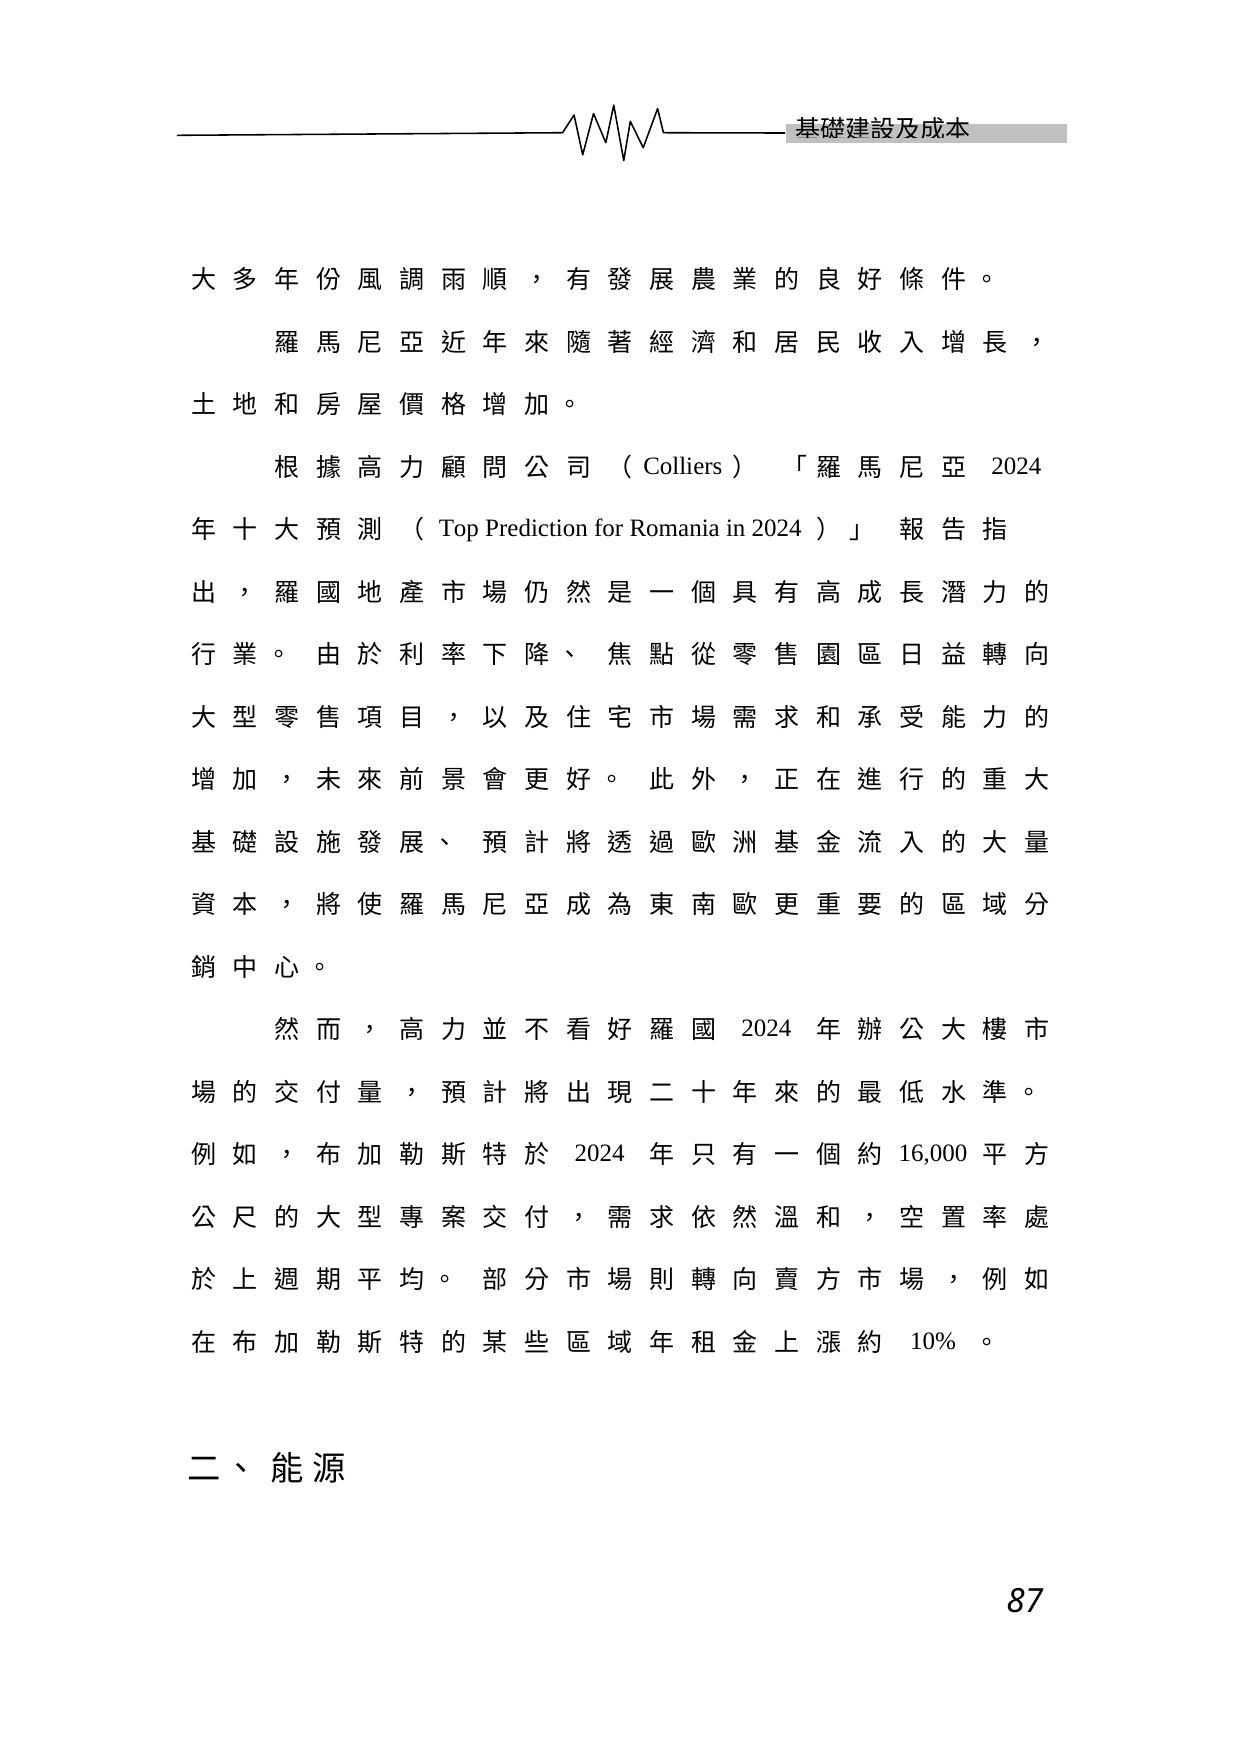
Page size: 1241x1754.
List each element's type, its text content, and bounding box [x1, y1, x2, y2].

text 然而，高力並不看好羅國2024年辦公大樓市場的交付量，預計將出現二十年來的最低水準。例如，布加勒斯特於2024年只有一個約16,000平方公尺的大型專案交付，需求依然溫和，空置率處於上週期平均。部分市場則轉向賣方市場，例如在布加勒斯特的某些區域年租金上漲約10%。 [183, 986, 1058, 1361]
text 根據高力顧問公司（Colliers）「羅馬尼亞2024年十大預測（Top Prediction for Romania in 2024）」報告指出，羅國地產市場仍然是一個具有高成長潛力的行業。由於利率下降、焦點從零售園區日益轉向大型零售項目，以及住宅市場需求和承受能力的增加，未來前景會更好。此外，正在進行的重大基礎設施發展、預計將透過歐洲基金流入的大量資本，將使羅馬尼亞成為東南歐更重要的區域分銷中心。 [183, 424, 1058, 986]
text 羅馬尼亞近年來隨著經濟和居民收入增長，土地和房屋價格增加。 [183, 299, 1058, 424]
text 二、能源 [183, 1424, 1058, 1486]
text 大多年份風調雨順，有發展農業的良好條件。 [183, 236, 1058, 299]
